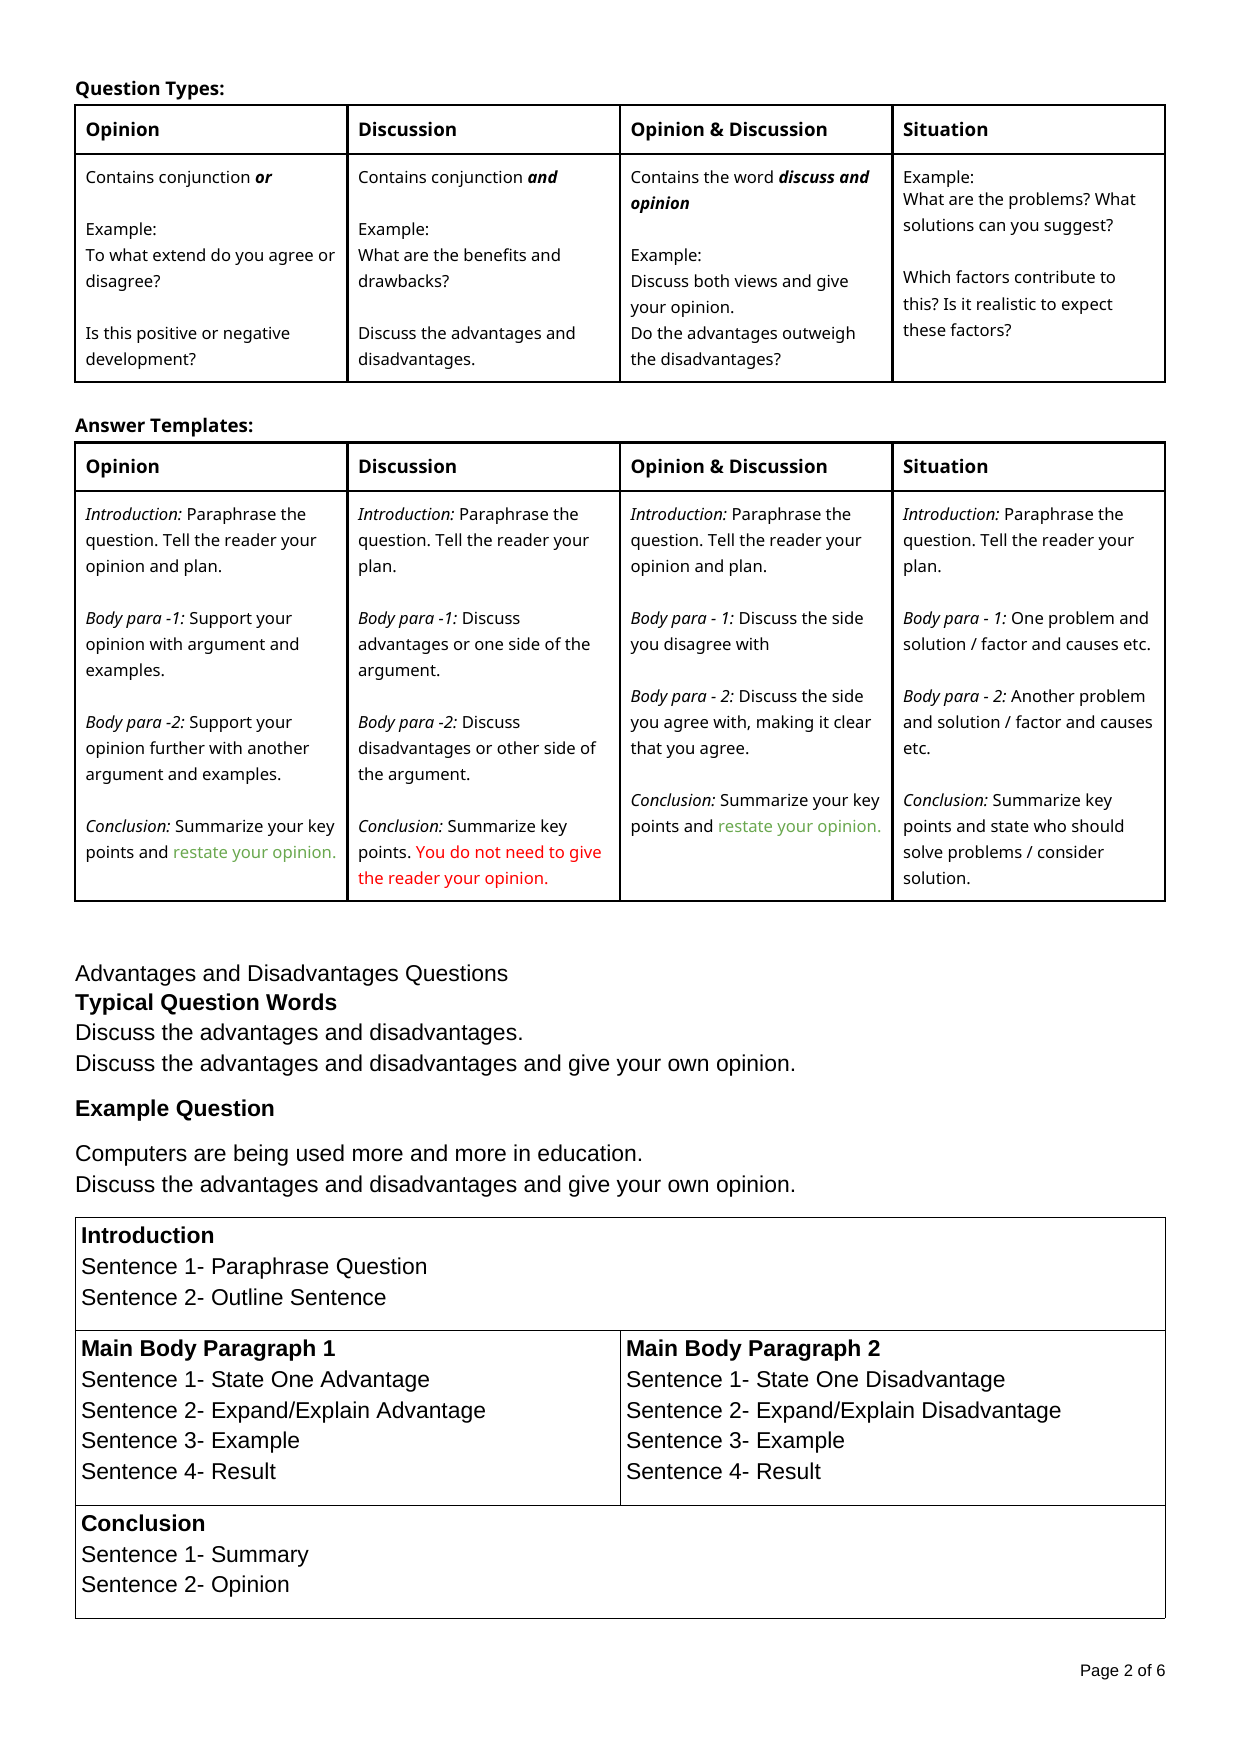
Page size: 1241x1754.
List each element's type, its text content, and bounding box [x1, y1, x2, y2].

table_header Opinion [76, 444, 346, 490]
text Advantages and Disadvantages Questions [75, 961, 1165, 986]
text Typical Question Words [75, 990, 1165, 1016]
table_header Opinion & Discussion [621, 444, 891, 490]
table_header Opinion [76, 106, 346, 153]
table_header Opinion & Discussion [621, 106, 891, 153]
table_cell Contains conjunction or Example: To what extend do you agree or disagree? Is this positive or negative development? [76, 155, 346, 381]
table_header Introduction Sentence 1- Paraphrase Question Sentence 2- Outline Sentence [76, 1218, 1165, 1330]
table_cell Conclusion Sentence 1- Summary Sentence 2- Opinion [76, 1506, 1165, 1618]
table_cell Introduction: Paraphrase the question. Tell the reader your plan. Body para -1: Discuss advantages or one side of the argument. Body para -2: Discuss disadvantages or other side of the argument. Conclusion: Summarize key points. You do not need to give the reader your opinion. [349, 492, 619, 900]
text Answer Templates: [75, 412, 1165, 438]
table_header Situation [894, 444, 1164, 490]
table_cell Introduction: Paraphrase the question. Tell the reader your plan. Body para - 1: One problem and solution / factor and causes etc. Body para - 2: Another problem and solution / factor and causes etc. Conclusion: Summarize key points and state who should solve problems / consider solution. [894, 492, 1164, 900]
text Question Types: [75, 75, 1165, 101]
text Example Question [75, 1096, 1165, 1121]
table_header Discussion [349, 444, 619, 490]
table_cell Main Body Paragraph 1 Sentence 1- State One Advantage Sentence 2- Expand/Explain Advantage Sentence 3- Example Sentence 4- Result [76, 1331, 620, 1505]
table_header Situation [894, 106, 1164, 153]
table_header Discussion [349, 106, 619, 153]
table_cell Main Body Paragraph 2 Sentence 1- State One Disadvantage Sentence 2- Expand/Explain Disadvantage Sentence 3- Example Sentence 4- Result [621, 1331, 1165, 1505]
table_cell Introduction: Paraphrase the question. Tell the reader your opinion and plan. Body para - 1: Discuss the side you disagree with Body para - 2: Discuss the side you agree with, making it clear that you agree. Conclusion: Summarize your key points and restate your opinion. [621, 492, 891, 900]
table_cell Contains the word discuss and opinion Example: Discuss both views and give your opinion. Do the advantages outweigh the disadvantages? [621, 155, 891, 381]
table_cell Introduction: Paraphrase the question. Tell the reader your opinion and plan. Body para -1: Support your opinion with argument and examples. Body para -2: Support your opinion further with another argument and examples. Conclusion: Summarize your key points and restate your opinion. [76, 492, 346, 900]
text Computers are being used more and more in education. Discuss the advantages and disadvantages and give your own opinion. [75, 1141, 1165, 1197]
table_cell Example: What are the problems? What solutions can you suggest? Which factors contribute to this? Is it realistic to expect these factors? [894, 155, 1164, 381]
table_cell Contains conjunction and Example: What are the benefits and drawbacks? Discuss the advantages and disadvantages. [349, 155, 619, 381]
text Discuss the advantages and disadvantages. Discuss the advantages and disadvantages and give your own opinion. [75, 1019, 1165, 1076]
